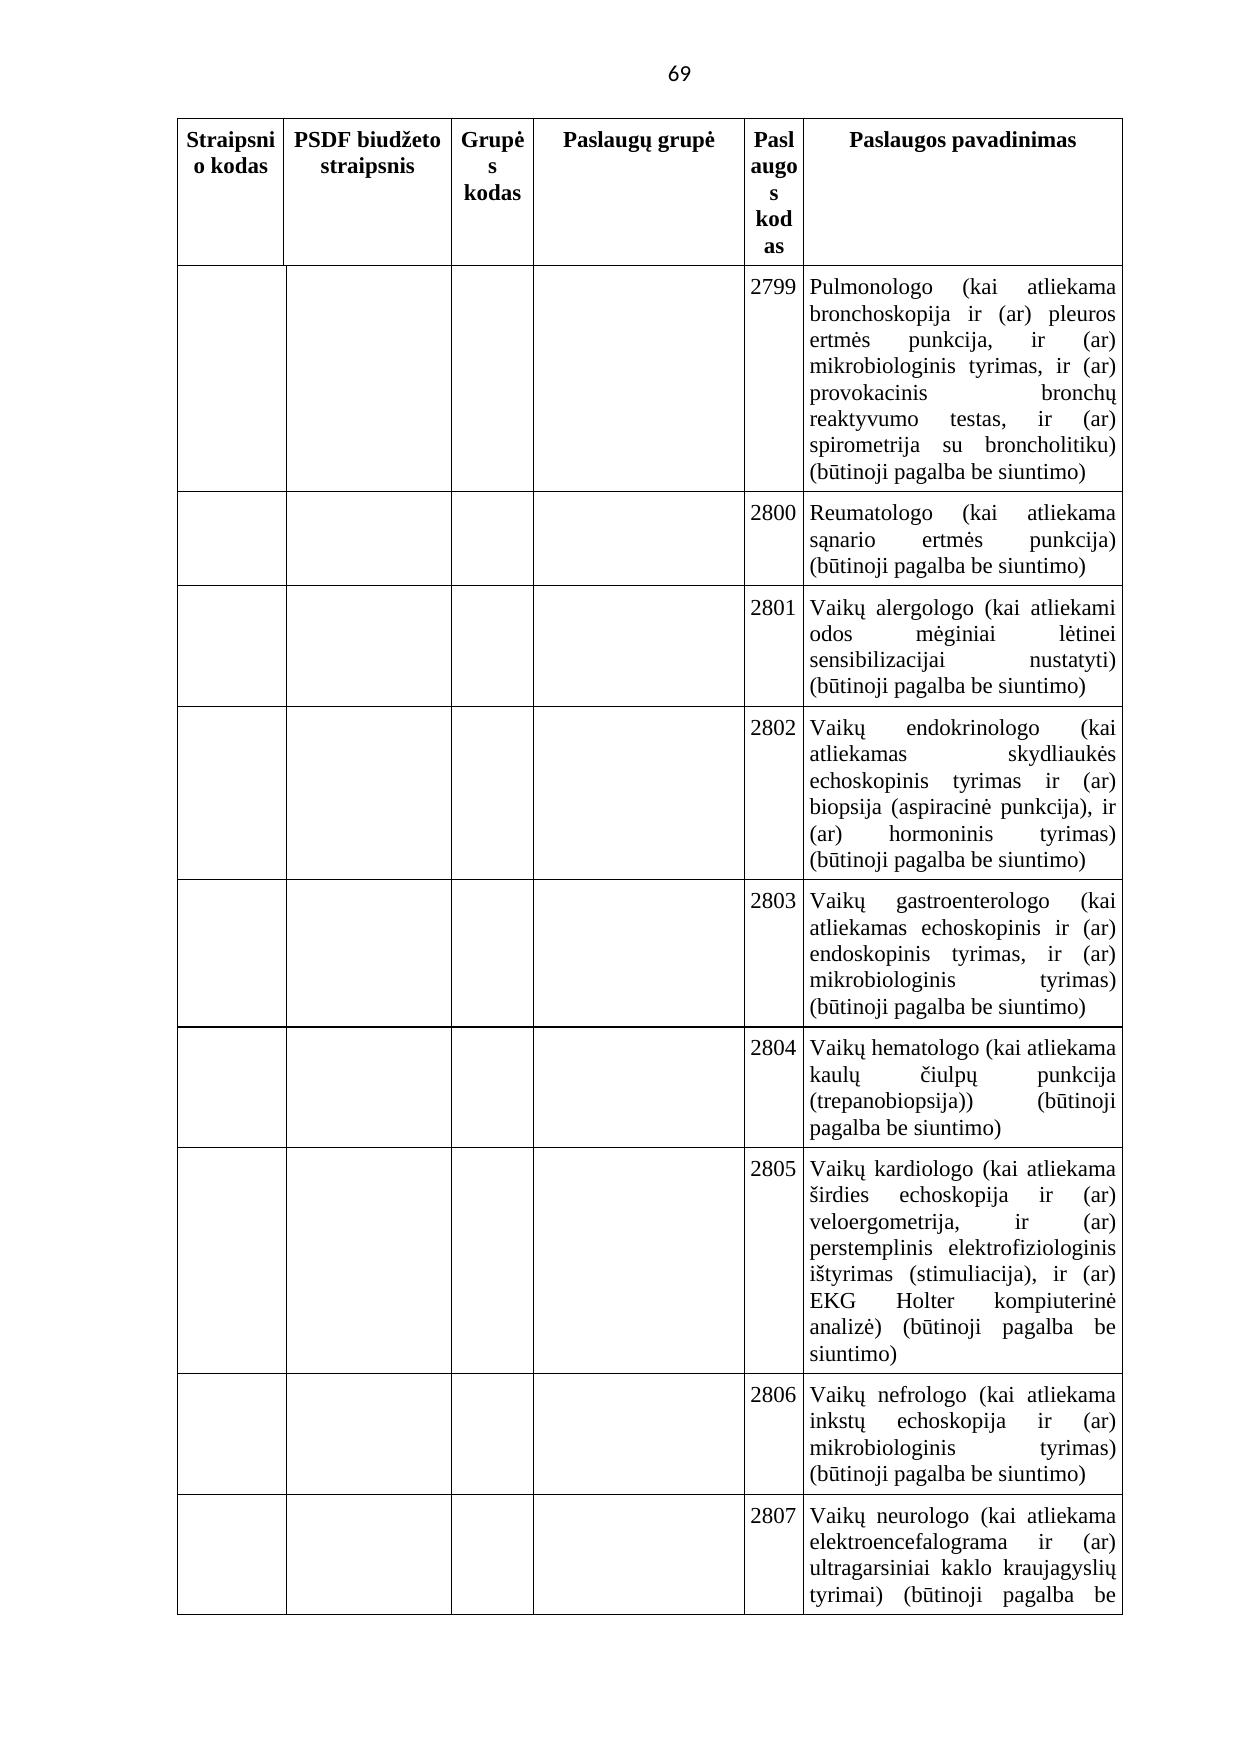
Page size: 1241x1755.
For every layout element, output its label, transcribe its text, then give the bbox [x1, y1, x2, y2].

table_cell Pulmonologo (kai atliekama bronchoskopija ir (ar) pleuros ertmės punkcija, ir (ar) mikrobiologinis tyrimas, ir (ar) provokacinis bronchų reaktyvumo testas, ir (ar) spirometrija su broncholitiku) (būtinoji pagalba be siuntimo) [804, 266, 1122, 491]
table_cell [452, 1495, 533, 1614]
table_cell Vaikų nefrologo (kai atliekama inkstų echoskopija ir (ar) mikrobiologinis tyrimas) (būtinoji pagalba be siuntimo) [804, 1374, 1122, 1494]
table_cell 2806 [745, 1374, 803, 1494]
table_cell 2802 [745, 707, 803, 879]
table_cell [287, 1148, 451, 1373]
table_header Paslaugos kodas [745, 119, 803, 265]
table_cell Vaikų gastroenterologo (kai atliekamas echoskopinis ir (ar) endoskopinis tyrimas, ir (ar) mikrobiologinis tyrimas) (būtinoji pagalba be siuntimo) [804, 880, 1122, 1026]
table_cell [178, 707, 286, 879]
table_cell [287, 586, 451, 706]
table_cell [534, 880, 744, 1026]
table_cell Vaikų endokrinologo (kai atliekamas skydliaukės echoskopinis tyrimas ir (ar) biopsija (aspiracinė punkcija), ir (ar) hormoninis tyrimas) (būtinoji pagalba be siuntimo) [804, 707, 1122, 879]
table_cell [452, 880, 533, 1026]
table_cell [178, 1374, 286, 1494]
table_header Straipsnio kodas [178, 119, 283, 265]
table_cell [287, 1374, 451, 1494]
table_cell 2800 [745, 492, 803, 585]
table_cell [452, 707, 533, 879]
table_cell [452, 1148, 533, 1373]
table_cell [287, 266, 451, 491]
table_cell Vaikų kardiologo (kai atliekama širdies echoskopija ir (ar) veloergometrija, ir (ar) perstemplinis elektrofiziologinis ištyrimas (stimuliacija), ir (ar) EKG Holter kompiuterinė analizė) (būtinoji pagalba be siuntimo) [804, 1148, 1122, 1373]
table_cell [178, 266, 286, 491]
table_cell [287, 1028, 451, 1147]
table_cell [178, 1028, 286, 1147]
table_cell [178, 880, 286, 1026]
table_cell [534, 1495, 744, 1614]
table_cell [287, 492, 451, 585]
table_cell Reumatologo (kai atliekama sąnario ertmės punkcija) (būtinoji pagalba be siuntimo) [804, 492, 1122, 585]
table_cell [287, 880, 451, 1026]
table_cell Vaikų neurologo (kai atliekama elektroencefalograma ir (ar) ultragarsiniai kaklo kraujagyslių tyrimai) (būtinoji pagalba be [804, 1495, 1122, 1614]
table_cell [534, 1148, 744, 1373]
table_cell [534, 492, 744, 585]
table_cell [452, 1374, 533, 1494]
table_cell [534, 1028, 744, 1147]
table_cell 2804 [745, 1028, 803, 1147]
table_cell [178, 586, 286, 706]
table_cell Vaikų alergologo (kai atliekami odos mėginiai lėtinei sensibilizacijai nustatyti) (būtinoji pagalba be siuntimo) [804, 586, 1122, 706]
table_header PSDF biudžeto straipsnis [284, 119, 451, 265]
table_cell [287, 1495, 451, 1614]
table_cell [452, 492, 533, 585]
table_cell [178, 1148, 286, 1373]
table_cell [534, 586, 744, 706]
table_cell [287, 707, 451, 879]
table_cell Vaikų hematologo (kai atliekama kaulų čiulpų punkcija (trepanobiopsija)) (būtinoji pagalba be siuntimo) [804, 1028, 1122, 1147]
table_cell [534, 707, 744, 879]
table_cell 2807 [745, 1495, 803, 1614]
table_cell [178, 492, 286, 585]
table_header Paslaugos pavadinimas [804, 119, 1122, 265]
table_cell [178, 1495, 286, 1614]
table_cell 2805 [745, 1148, 803, 1373]
table_header Paslaugų grupė [534, 119, 744, 265]
table_cell 2803 [745, 880, 803, 1026]
table_cell 2801 [745, 586, 803, 706]
table_header Grupės kodas [452, 119, 533, 265]
table_cell [452, 266, 533, 491]
table_cell [534, 266, 744, 491]
table_cell 2799 [745, 266, 803, 491]
table_cell [452, 586, 533, 706]
table_cell [534, 1374, 744, 1494]
table_cell [452, 1028, 533, 1147]
